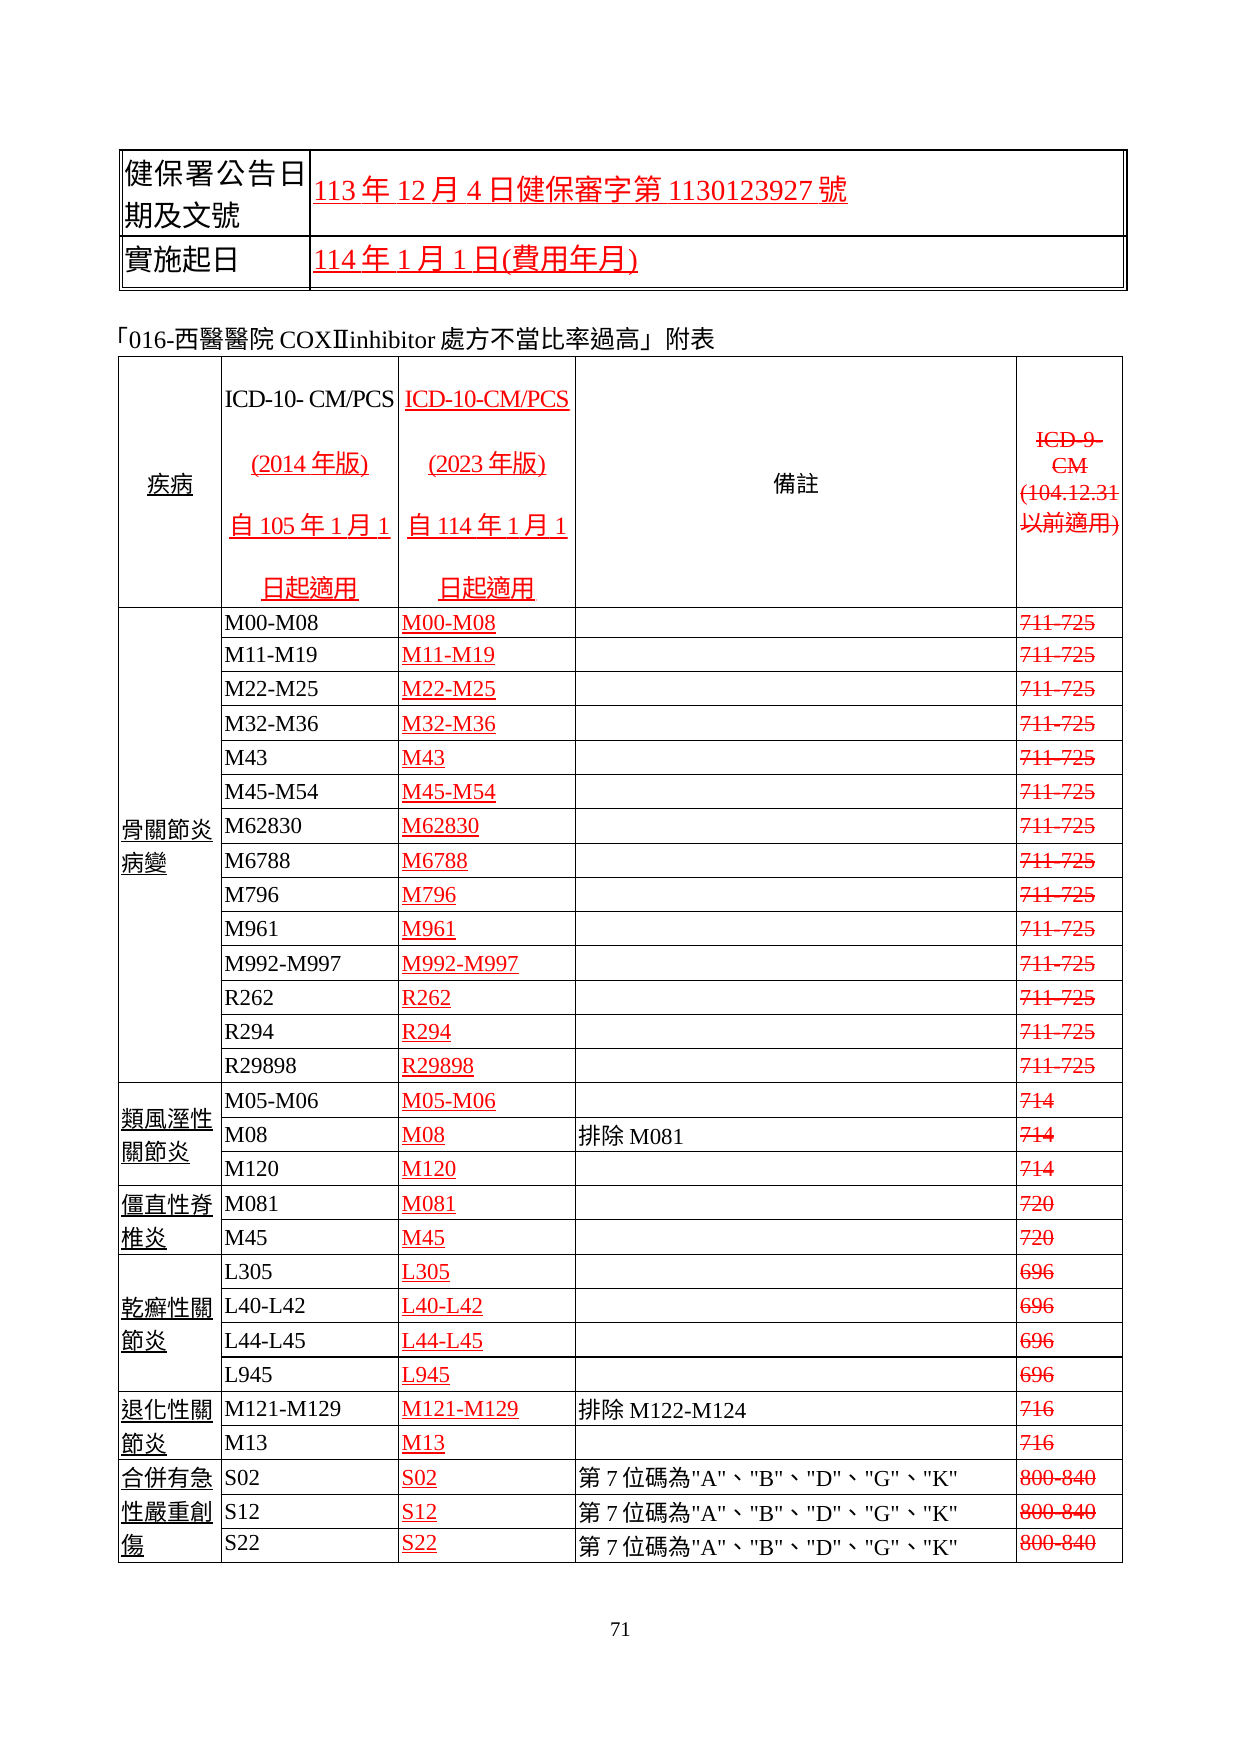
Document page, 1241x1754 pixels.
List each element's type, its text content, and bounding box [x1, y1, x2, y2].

table_cell M121-M129 [399, 1392, 575, 1425]
table_cell 711-725 [1017, 809, 1122, 842]
table_cell M6788 [399, 844, 575, 877]
table_cell 711-725 [1017, 981, 1122, 1014]
table_cell 類風溼性關節炎 [119, 1083, 221, 1185]
table_cell [576, 809, 1016, 842]
table_cell [576, 844, 1016, 877]
table_cell M120 [399, 1152, 575, 1185]
table_cell S12 [399, 1495, 575, 1528]
table_cell M11-M19 [222, 638, 398, 671]
table_cell M961 [222, 912, 398, 945]
table_cell 排除M122-M124 [576, 1392, 1016, 1425]
table_cell [576, 946, 1016, 979]
table_cell [576, 1323, 1016, 1356]
table_cell 711-725 [1017, 946, 1122, 979]
table_cell 第7位碼為"A"、"B"、"D"、"G"、"K" [576, 1495, 1016, 1528]
table_cell 實施起日 [123, 237, 309, 287]
table_header ICD-10-CM/PCS (2023年版) 自114年1月1日起適用 [399, 357, 575, 607]
table_cell L305 [222, 1255, 398, 1288]
table_cell [576, 912, 1016, 945]
table_cell 第7位碼為"A"、"B"、"D"、"G"、"K" [576, 1529, 1016, 1562]
table_cell 113年12月4日健保審字第1130123927號 [311, 151, 1123, 235]
table_header 疾病 [119, 357, 221, 607]
table_cell M13 [222, 1426, 398, 1459]
table_cell R29898 [399, 1049, 575, 1082]
table_cell M45 [399, 1220, 575, 1254]
table_header 備註 [576, 357, 1016, 607]
table_cell 716 [1017, 1392, 1122, 1425]
table_cell 696 [1017, 1289, 1122, 1322]
table_cell [576, 1186, 1016, 1219]
table_cell 合併有急性嚴重創傷 [119, 1460, 221, 1562]
table_cell [576, 1255, 1016, 1288]
table_cell 骨關節炎病變 [119, 608, 221, 1082]
table_cell M22-M25 [399, 672, 575, 705]
table_cell 714 [1017, 1152, 1122, 1185]
table_cell [576, 672, 1016, 705]
table_cell 696 [1017, 1358, 1122, 1391]
table_cell 711-725 [1017, 912, 1122, 945]
table_cell 711-725 [1017, 706, 1122, 739]
table_cell R294 [222, 1015, 398, 1048]
table_cell R294 [399, 1015, 575, 1048]
table_header ICD-10- CM/PCS (2014年版) 自105年1月1日起適用 [222, 357, 398, 607]
table_cell M00-M08 [399, 608, 575, 637]
table_cell L305 [399, 1255, 575, 1288]
table_cell M05-M06 [399, 1083, 575, 1117]
table_cell M6788 [222, 844, 398, 877]
table_cell 僵直性脊椎炎 [119, 1186, 221, 1254]
table_cell M08 [399, 1118, 575, 1151]
table_cell M961 [399, 912, 575, 945]
table_cell 716 [1017, 1426, 1122, 1459]
table_cell 800-840 [1017, 1495, 1122, 1528]
table_cell [576, 775, 1016, 808]
table_cell M45-M54 [399, 775, 575, 808]
table_cell S22 [222, 1529, 398, 1562]
table_cell L40-L42 [399, 1289, 575, 1322]
table_cell 714 [1017, 1118, 1122, 1151]
table_cell S12 [222, 1495, 398, 1528]
table_cell [576, 1049, 1016, 1082]
table_cell [576, 1220, 1016, 1254]
table_cell M43 [399, 741, 575, 774]
table_cell M62830 [222, 809, 398, 842]
table_cell 114年1月1日(費用年月) [311, 237, 1123, 287]
table_cell M32-M36 [222, 706, 398, 739]
table_cell [576, 981, 1016, 1014]
table_cell M45 [222, 1220, 398, 1254]
table_cell 711-725 [1017, 844, 1122, 877]
table_cell [576, 608, 1016, 637]
table_cell R29898 [222, 1049, 398, 1082]
table_cell M796 [399, 878, 575, 911]
table_header ICD-9-CM (104.12.31以前適用) [1017, 357, 1122, 607]
table_cell M05-M06 [222, 1083, 398, 1117]
table_cell M081 [222, 1186, 398, 1219]
table_cell M992-M997 [399, 946, 575, 979]
table_cell 800-840 [1017, 1529, 1122, 1562]
table_cell [576, 741, 1016, 774]
table_cell R262 [399, 981, 575, 1014]
table_cell S22 [399, 1529, 575, 1562]
table_cell 720 [1017, 1186, 1122, 1219]
table_cell M08 [222, 1118, 398, 1151]
table_cell 711-725 [1017, 878, 1122, 911]
table_cell 乾癬性關節炎 [119, 1255, 221, 1391]
table_cell M32-M36 [399, 706, 575, 739]
table_cell [576, 1015, 1016, 1048]
table_cell [576, 1358, 1016, 1391]
table_cell 711-725 [1017, 638, 1122, 671]
text 「016-西醫醫院COXⅡinhibitor處方不當比率過高」附表 [103, 320, 1122, 356]
table_cell L44-L45 [222, 1323, 398, 1356]
table_cell M11-M19 [399, 638, 575, 671]
table_cell M992-M997 [222, 946, 398, 979]
table_cell 退化性關節炎 [119, 1392, 221, 1459]
table_cell 711-725 [1017, 1015, 1122, 1048]
table_cell [576, 1083, 1016, 1117]
table_cell [576, 878, 1016, 911]
table_cell L40-L42 [222, 1289, 398, 1322]
table_cell M121-M129 [222, 1392, 398, 1425]
table_cell 711-725 [1017, 672, 1122, 705]
table_cell 711-725 [1017, 775, 1122, 808]
table_cell 714 [1017, 1083, 1122, 1117]
table_cell M796 [222, 878, 398, 911]
table_cell M43 [222, 741, 398, 774]
table_cell 第7位碼為"A"、"B"、"D"、"G"、"K" [576, 1460, 1016, 1493]
table_cell M22-M25 [222, 672, 398, 705]
table_cell 720 [1017, 1220, 1122, 1254]
table_cell M081 [399, 1186, 575, 1219]
table_cell 711-725 [1017, 608, 1122, 637]
table_cell M120 [222, 1152, 398, 1185]
table_cell S02 [222, 1460, 398, 1493]
table_cell M45-M54 [222, 775, 398, 808]
table_cell [576, 1426, 1016, 1459]
table_cell [576, 1289, 1016, 1322]
table_cell M13 [399, 1426, 575, 1459]
table_cell [576, 1152, 1016, 1185]
table_cell [576, 638, 1016, 671]
table_cell 800-840 [1017, 1460, 1122, 1493]
table_cell M00-M08 [222, 608, 398, 637]
table_cell 711-725 [1017, 741, 1122, 774]
table_cell 711-725 [1017, 1049, 1122, 1082]
table_cell M62830 [399, 809, 575, 842]
table_cell L945 [222, 1358, 398, 1391]
table_cell 排除M081 [576, 1118, 1016, 1151]
table_cell [576, 706, 1016, 739]
table_cell L44-L45 [399, 1323, 575, 1356]
table_cell 696 [1017, 1323, 1122, 1356]
table_cell 健保署公告日期及文號 [123, 151, 309, 235]
table_cell R262 [222, 981, 398, 1014]
table_cell S02 [399, 1460, 575, 1493]
table_cell 696 [1017, 1255, 1122, 1288]
table_cell L945 [399, 1358, 575, 1391]
